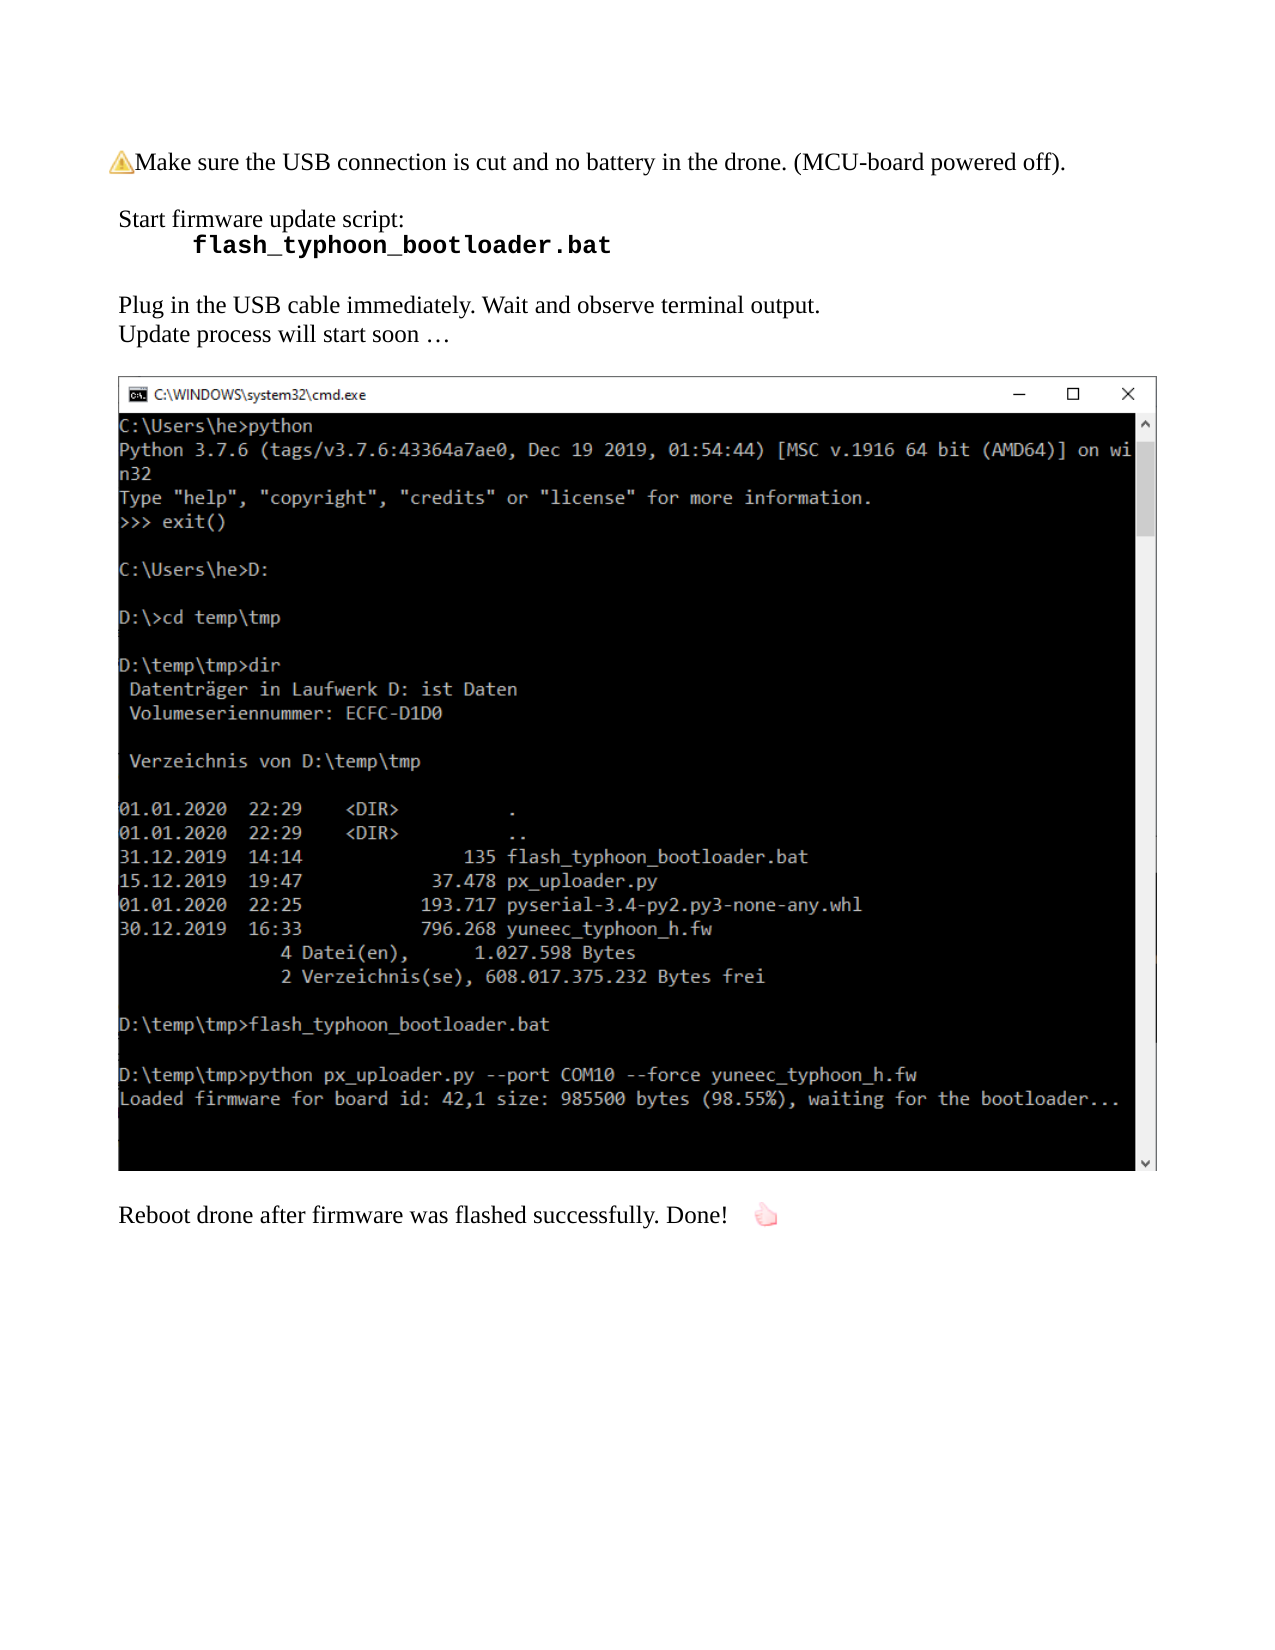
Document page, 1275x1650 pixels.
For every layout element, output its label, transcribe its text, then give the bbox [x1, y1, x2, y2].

picture [109, 150, 135, 176]
picture [118, 376, 1157, 1171]
picture [753, 1202, 779, 1228]
text Start firmware update script: [118, 204, 1157, 233]
text Plug in the USB cable immediately. Wait and observe terminal output. [118, 290, 1157, 319]
text Make sure the USB connection is cut and no battery in the drone. (MCU-board powered off). [118, 147, 1157, 176]
text Reboot drone after firmware was flashed successfully. Done! [118, 1200, 1157, 1228]
text flash_typhoon_bootloader.bat [118, 233, 1157, 261]
text Update process will start soon … [118, 319, 1157, 348]
